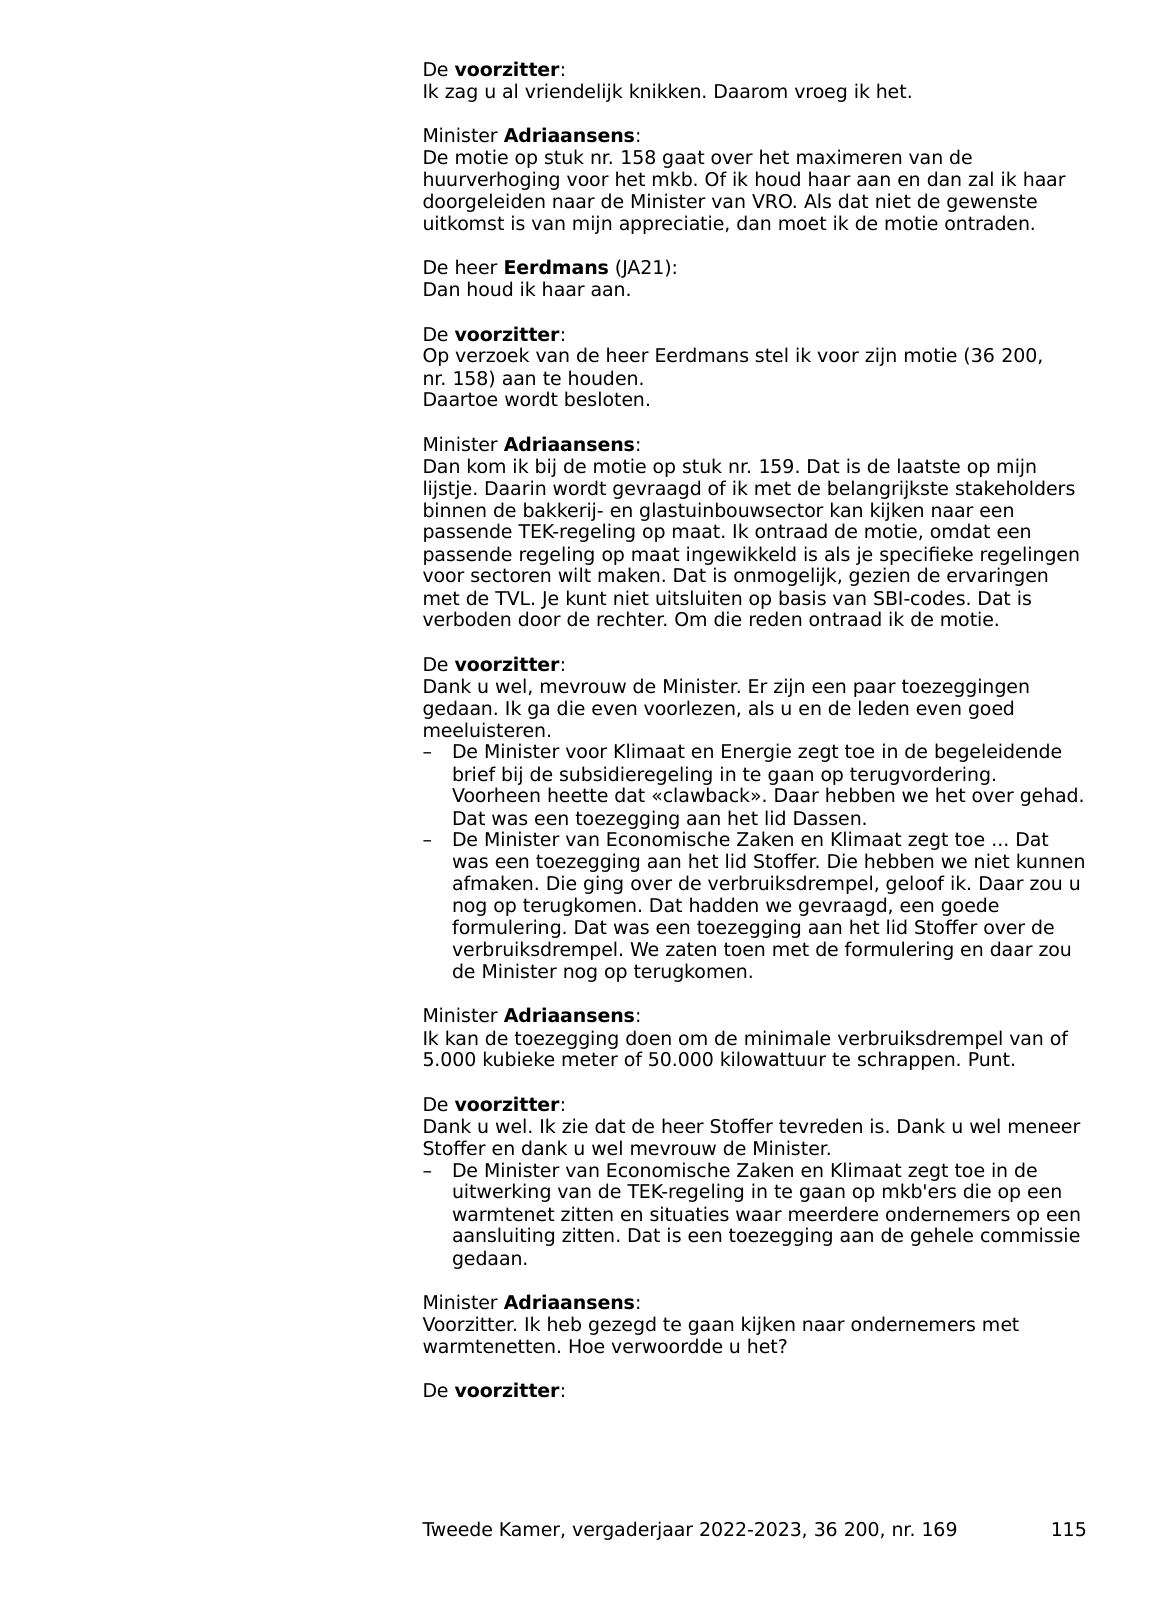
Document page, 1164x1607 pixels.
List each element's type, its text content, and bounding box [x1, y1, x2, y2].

text De voorzitter: [422, 1093, 1087, 1116]
text Dan kom ik bij de motie op stuk nr. 159. Dat is de laatste op mijn lijstje. Daarin wordt gevraagd of ik met de belangrijkste stakeholders binnen de bakkerij- en glastuinbouwsector kan kijken naar een passende TEK-regeling op maat. Ik ontraad de motie, omdat een passende regeling op maat ingewikkeld is als je specifieke regelingen voor sectoren wilt maken. Dat is onmogelijk, gezien de ervaringen met de TVL. Je kunt niet uitsluiten op basis van SBI-codes. Dat is verboden door de rechter. Om die reden ontraad ik de motie. [422, 456, 1087, 631]
text Voorzitter. Ik heb gezegd te gaan kijken naar ondernemers met warmtenetten. Hoe verwoordde u het? [422, 1313, 1087, 1357]
text Minister Adriaansens: [422, 433, 1087, 456]
text Daartoe wordt besloten. [422, 389, 1087, 411]
text – De Minister van Economische Zaken en Klimaat zegt toe in de uitwerking van de TEK-regeling in te gaan op mkb'ers die op een warmtenet zitten en situaties waar meerdere ondernemers op een aansluiting zitten. Dat is een toezegging aan de gehele commissie gedaan. [422, 1159, 1087, 1269]
text Minister Adriaansens: [422, 1292, 1087, 1313]
text – De Minister voor Klimaat en Energie zegt toe in de begeleidende brief bij de subsidieregeling in te gaan op terugvordering. Voorheen heette dat «clawback». Daar hebben we het over gehad. Dat was een toezegging aan het lid Dassen. [422, 741, 1087, 829]
text De motie op stuk nr. 158 gaat over het maximeren van de huurverhoging voor het mkb. Of ik houd haar aan en dan zal ik haar doorgeleiden naar de Minister van VRO. Als dat niet de gewenste uitkomst is van mijn appreciatie, dan moet ik de motie ontraden. [422, 147, 1087, 235]
text De voorzitter: [422, 323, 1087, 345]
text Minister Adriaansens: [422, 1005, 1087, 1027]
text De voorzitter: [422, 1380, 1087, 1402]
text Ik zag u al vriendelijk knikken. Daarom vroeg ik het. [422, 81, 1087, 103]
text Dan houd ik haar aan. [422, 279, 1087, 301]
text De voorzitter: [422, 653, 1087, 676]
text – De Minister van Economische Zaken en Klimaat zegt toe ... Dat was een toezegging aan het lid Stoffer. Die hebben we niet kunnen afmaken. Die ging over de verbruiksdrempel, geloof ik. Daar zou u nog op terugkomen. Dat hadden we gevraagd, een goede formulering. Dat was een toezegging aan het lid Stoffer over de verbruiksdrempel. We zaten toen met de formulering en daar zou de Minister nog op terugkomen. [422, 829, 1087, 983]
text Dank u wel, mevrouw de Minister. Er zijn een paar toezeggingen gedaan. Ik ga die even voorlezen, als u en de leden even goed meeluisteren. [422, 676, 1087, 741]
text Ik kan de toezegging doen om de minimale verbruiksdrempel van of 5.000 kubieke meter of 50.000 kilowattuur te schrappen. Punt. [422, 1027, 1087, 1071]
text Op verzoek van de heer Eerdmans stel ik voor zijn motie (36 200, nr. 158) aan te houden. [422, 345, 1087, 389]
text De voorzitter: [422, 59, 1087, 81]
text Dank u wel. Ik zie dat de heer Stoffer tevreden is. Dank u wel meneer Stoffer en dank u wel mevrouw de Minister. [422, 1116, 1087, 1159]
text De heer Eerdmans (JA21): [422, 257, 1087, 279]
text Minister Adriaansens: [422, 125, 1087, 147]
